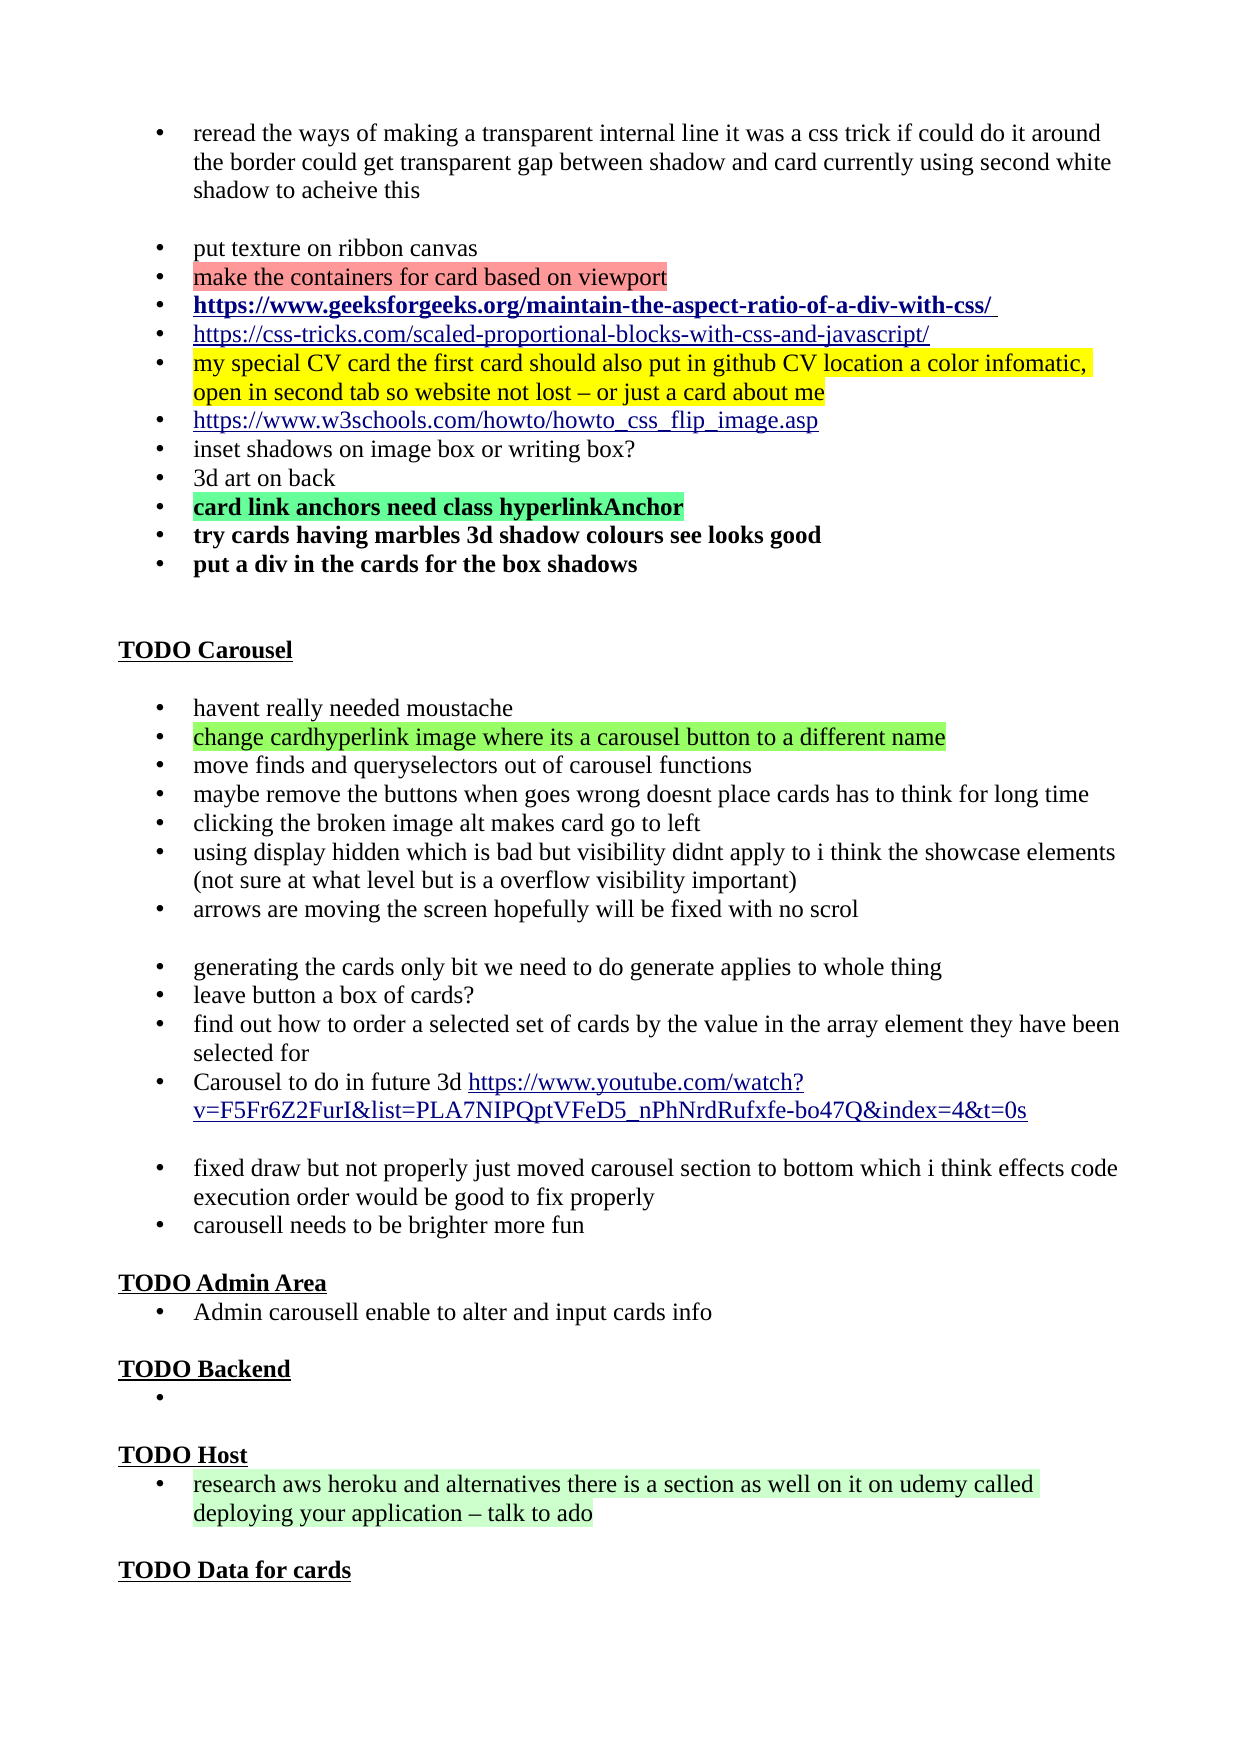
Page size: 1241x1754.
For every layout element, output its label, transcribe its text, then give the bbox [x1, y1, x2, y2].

list put a div in the cards for the box shadows [156, 549, 1122, 578]
list my special CV card the first card should also put in github CV location a color infomatic, open in second tab so website not lost – or just a card about me [156, 348, 1122, 406]
list https://css-tricks.com/scaled-proportional-blocks-with-css-and-javascript/ [156, 319, 1122, 348]
text TODO Carousel [118, 636, 1122, 664]
list clicking the broken image alt makes card go to left [156, 808, 1122, 837]
list reread the ways of making a transparent internal line it was a css trick if could do it around the border could get transparent gap between shadow and card currently using second white shadow to acheive this [156, 118, 1122, 204]
list card link anchors need class hyperlinkAnchor [156, 492, 1122, 521]
list generating the cards only bit we need to do generate applies to whole thing [156, 952, 1122, 981]
list using display hidden which is bad but visibility didnt apply to i think the showcase elements (not sure at what level but is a overflow visibility important) [156, 837, 1122, 894]
list leave button a box of cards? [156, 981, 1122, 1009]
list arrows are moving the screen hopefully will be fixed with no scrol [156, 894, 1122, 923]
list Carousel to do in future 3d https://www.youtube.com/watch?v=F5Fr6Z2FurI&list=PLA7NIPQptVFeD5_nPhNrdRufxfe-bo47Q&index=4&t=0s [156, 1067, 1122, 1124]
list carousell needs to be brighter more fun [156, 1211, 1122, 1239]
list maybe remove the buttons when goes wrong doesnt place cards has to think for long time [156, 779, 1122, 808]
list make the containers for card based on viewport [156, 262, 1122, 291]
list 3d art on back [156, 463, 1122, 492]
list havent really needed moustache [156, 693, 1122, 722]
text TODO Backend [118, 1354, 1122, 1383]
list https://www.w3schools.com/howto/howto_css_flip_image.asp [156, 406, 1122, 434]
list https://www.geeksforgeeks.org/maintain-the-aspect-ratio-of-a-div-with-css/ [156, 291, 1122, 319]
list change cardhyperlink image where its a carousel button to a different name [156, 722, 1122, 751]
list research aws heroku and alternatives there is a section as well on it on udemy called deploying your application – talk to ado [156, 1469, 1122, 1527]
list find out how to order a selected set of cards by the value in the array element they have been selected for [156, 1009, 1122, 1067]
text TODO Host [118, 1441, 1122, 1469]
list put texture on ribbon canvas [156, 233, 1122, 262]
list fixed draw but not properly just moved carousel section to bottom which i think effects code execution order would be good to fix properly [156, 1153, 1122, 1211]
text TODO Data for cards [118, 1556, 1122, 1584]
list try cards having marbles 3d shadow colours see looks good [156, 521, 1122, 549]
text TODO Admin Area [118, 1268, 1122, 1297]
list Admin carousell enable to alter and input cards info [156, 1297, 1122, 1326]
list move finds and queryselectors out of carousel functions [156, 751, 1122, 779]
list inset shadows on image box or writing box? [156, 434, 1122, 463]
